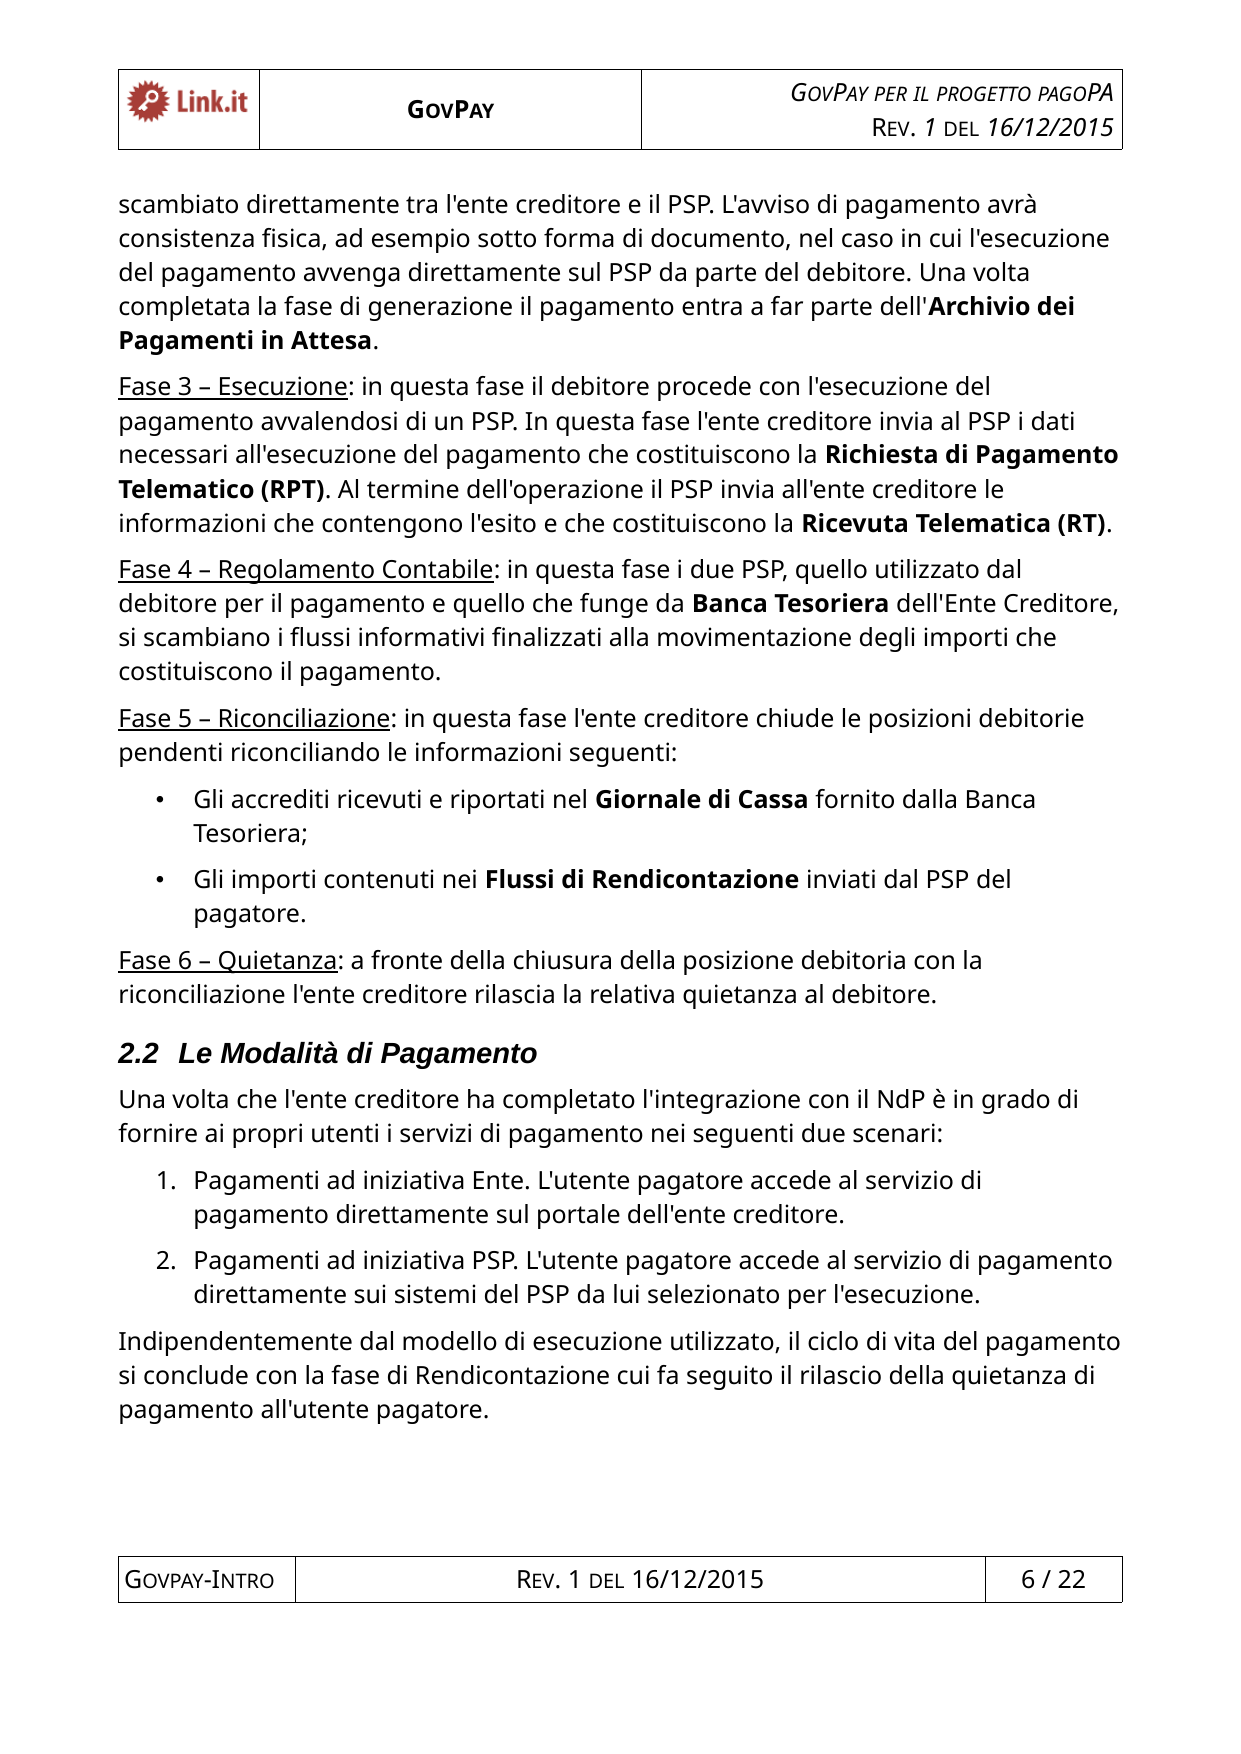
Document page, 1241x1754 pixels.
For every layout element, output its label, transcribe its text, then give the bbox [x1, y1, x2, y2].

text scambiato direttamente tra l'ente creditore e il PSP. L'avviso di pagamento avrà consistenza fisica, ad esempio sotto forma di documento, nel caso in cui l'esecuzione del pagamento avvenga direttamente sul PSP da parte del debitore. Una volta completata la fase di generazione il pagamento entra a far parte dell'Archivio dei Pagamenti in Attesa. [118, 186, 1122, 357]
text Fase 4 – Regolamento Contabile: in questa fase i due PSP, quello utilizzato dal debitore per il pagamento e quello che funge da Banca Tesoriera dell'Ente Creditore, si scambiano i flussi informativi finalizzati alla movimentazione degli importi che costituiscono il pagamento. [118, 552, 1122, 688]
text Una volta che l'ente creditore ha completato l'integrazione con il NdP è in grado di fornire ai propri utenti i servizi di pagamento nei seguenti due scenari: [118, 1082, 1122, 1150]
subtitle Le Modalità di Pagamento [118, 1036, 1122, 1069]
list Pagamenti ad iniziativa Ente. L'utente pagatore accede al servizio di pagamento direttamente sul portale dell'ente creditore. [156, 1162, 1122, 1230]
picture [123, 75, 254, 128]
text Fase 6 – Quietanza: a fronte della chiusura della posizione debitoria con la riconciliazione l'ente creditore rilascia la relativa quietanza al debitore. [118, 942, 1122, 1011]
list Pagamenti ad iniziativa PSP. L'utente pagatore accede al servizio di pagamento direttamente sui sistemi del PSP da lui selezionato per l'esecuzione. [156, 1243, 1122, 1311]
text Fase 5 – Riconciliazione: in questa fase l'ente creditore chiude le posizioni debitorie pendenti riconciliando le informazioni seguenti: [118, 701, 1122, 769]
text Fase 3 – Esecuzione: in questa fase il debitore procede con l'esecuzione del pagamento avvalendosi di un PSP. In questa fase l'ente creditore invia al PSP i dati necessari all'esecuzione del pagamento che costituiscono la Richiesta di Pagamento Telematico (RPT). Al termine dell'operazione il PSP invia all'ente creditore le informazioni che contengono l'esito e che costituiscono la Ricevuta Telematica (RT). [118, 369, 1122, 539]
list Gli importi contenuti nei Flussi di Rendicontazione inviati dal PSP del pagatore. [156, 862, 1122, 930]
list Gli accrediti ricevuti e riportati nel Giornale di Cassa fornito dalla Banca Tesoriera; [156, 781, 1122, 849]
text Indipendentemente dal modello di esecuzione utilizzato, il ciclo di vita del pagamento si conclude con la fase di Rendicontazione cui fa seguito il rilascio della quietanza di pagamento all'utente pagatore. [118, 1323, 1122, 1426]
